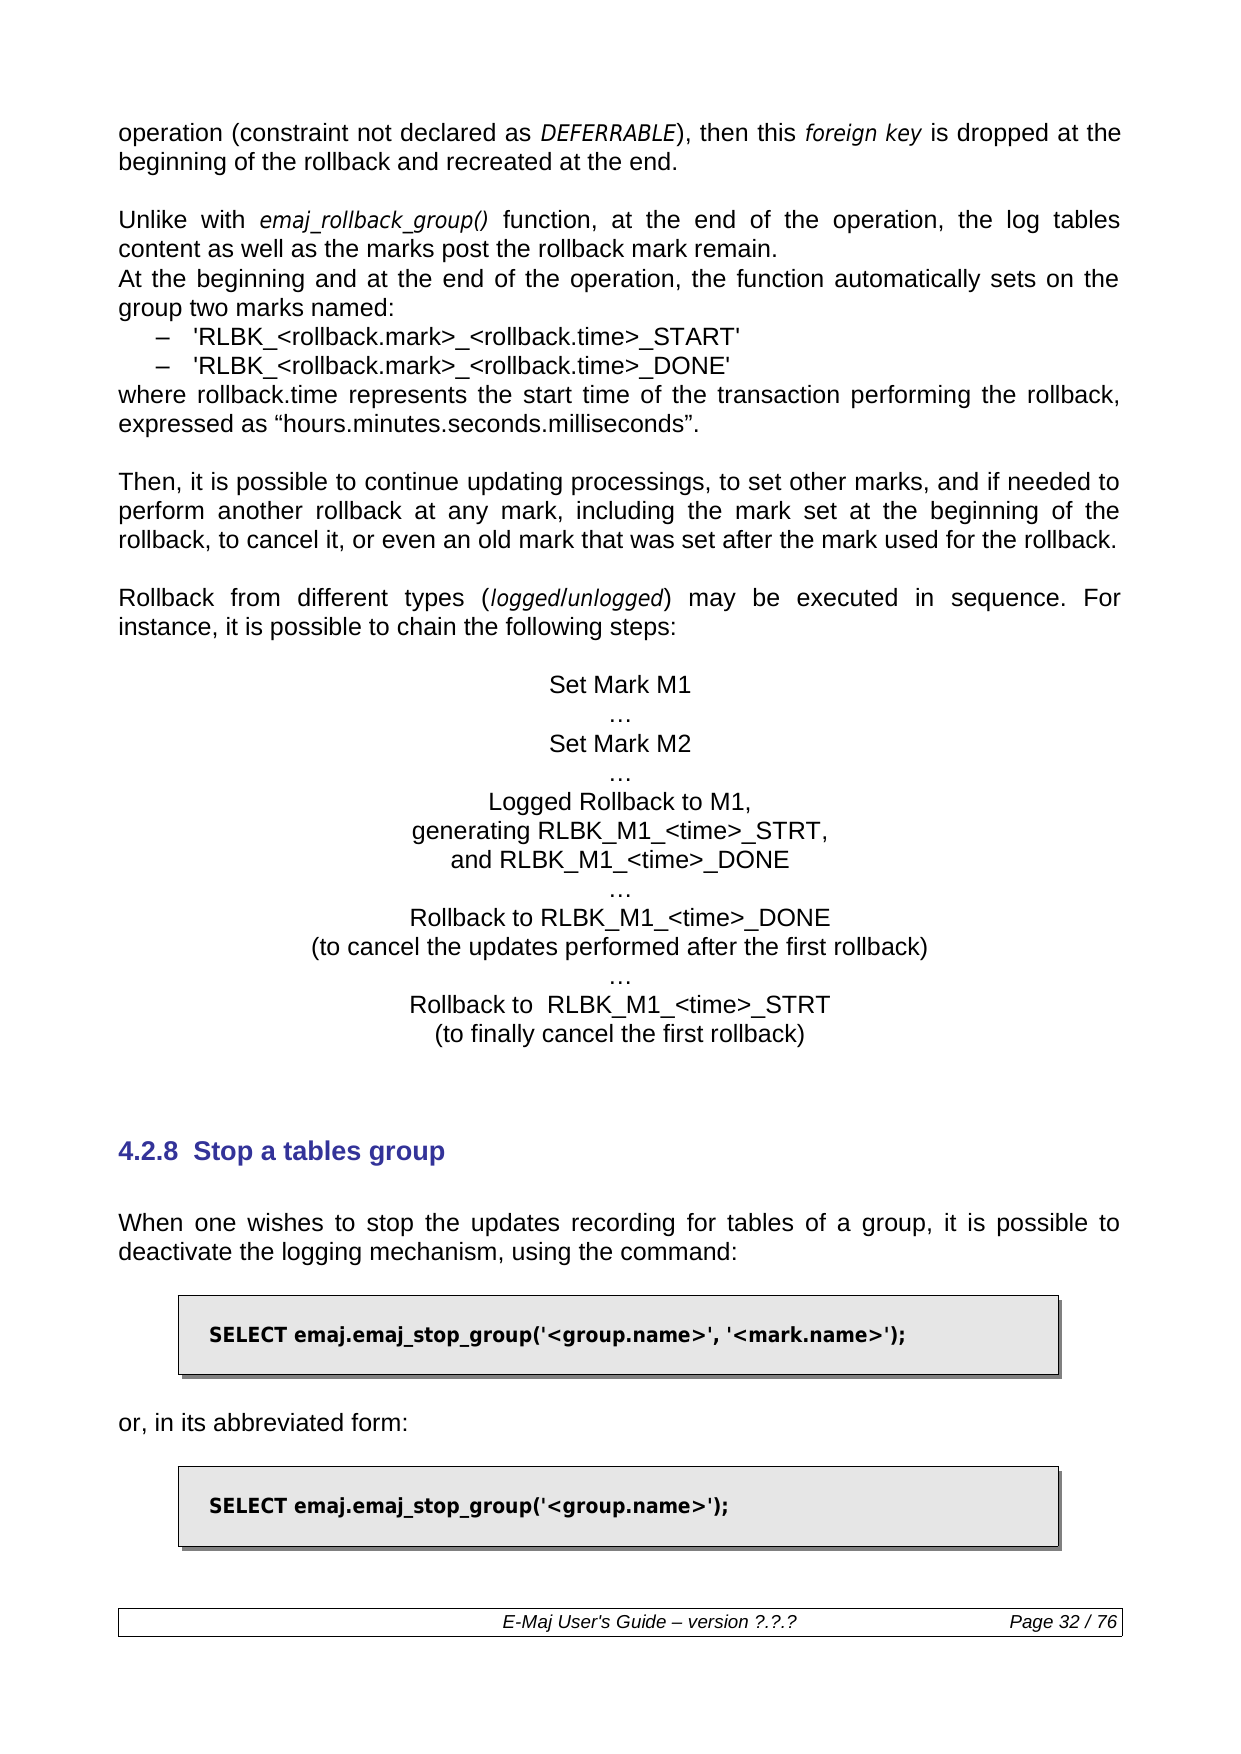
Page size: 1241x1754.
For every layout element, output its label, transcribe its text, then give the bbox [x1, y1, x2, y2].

text Rollback from different types (logged/unlogged) may be executed in sequence. For instance, it is possible to chain the following steps: [118, 583, 1122, 641]
text … [118, 699, 1122, 728]
text operation (constraint not declared as DEFERRABLE), then this foreign key is dropped at the beginning of the rollback and recreated at the end. [118, 118, 1122, 176]
text Then, it is possible to continue updating processings, to set other marks, and if needed to perform another rollback at any mark, including the mark set at the beginning of the rollback, to cancel it, or even an old mark that was set after the mark used for the rollback. [118, 467, 1122, 554]
list 'RLBK_<rollback.mark>_<rollback.time>_START' [156, 322, 1122, 351]
text Rollback to RLBK_M1_<time>_STRT (to finally cancel the first rollback) [118, 990, 1122, 1048]
text Rollback to RLBK_M1_<time>_DONE (to cancel the updates performed after the first rollback) [118, 903, 1122, 961]
text SELECT emaj.emaj_stop_group('<group.name>', '<mark.name>'); [179, 1319, 1058, 1344]
text … [118, 757, 1122, 787]
text SELECT emaj.emaj_stop_group('<group.name>'); [179, 1491, 1058, 1515]
text Unlike with emaj_rollback_group() function, at the end of the operation, the log tables content as well as the marks post the rollback mark remain. [118, 205, 1122, 263]
text Logged Rollback to M1, generating RLBK_M1_<time>_STRT, and RLBK_M1_<time>_DONE [118, 787, 1122, 874]
text … [118, 961, 1122, 990]
text where rollback.time represents the start time of the transaction performing the rollback, expressed as “hours.minutes.seconds.milliseconds”. [118, 380, 1122, 438]
text When one wishes to stop the updates recording for tables of a group, it is possible to deactivate the logging mechanism, using the command: [118, 1208, 1122, 1266]
list 'RLBK_<rollback.mark>_<rollback.time>_DONE' [156, 351, 1122, 380]
text At the beginning and at the end of the operation, the function automatically sets on the group two marks named: [118, 263, 1122, 322]
text … [118, 874, 1122, 903]
text Set Mark M2 [118, 728, 1122, 757]
text or, in its abbreviated form: [118, 1408, 1122, 1437]
subtitle Stop a tables group [118, 1135, 1122, 1166]
text Set Mark M1 [118, 670, 1122, 699]
